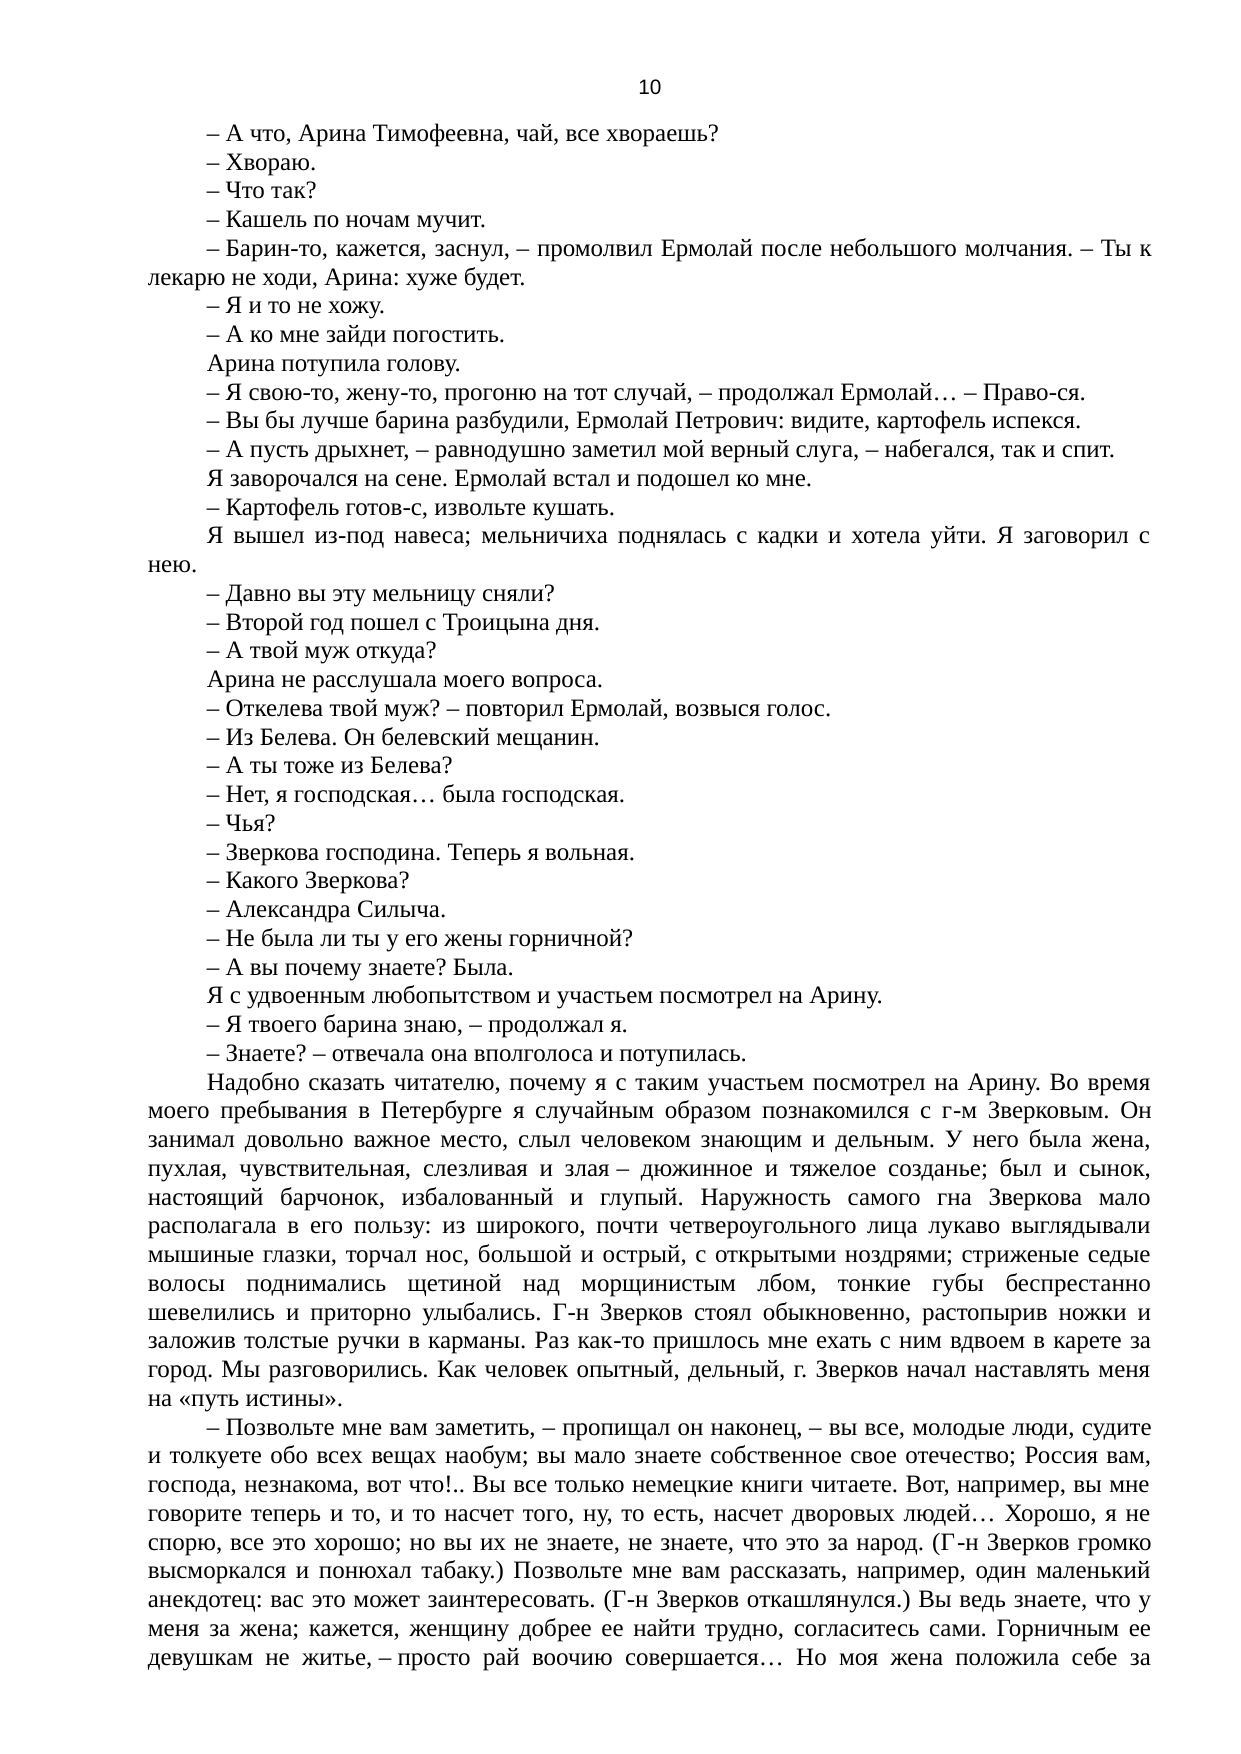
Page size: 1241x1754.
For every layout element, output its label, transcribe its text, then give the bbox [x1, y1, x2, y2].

text – Хвораю. [148, 147, 1152, 176]
text Надобно сказать читателю, почему я с таким участьем посмотрел на Арину. Во время моего пребывания в Петербурге я случайным образом познакомился с г‑м Зверковым. Он занимал довольно важное место, слыл человеком знающим и дельным. У него была жена, пухлая, чувствительная, слезливая и злая – дюжинное и тяжелое созданье; был и сынок, настоящий барчонок, избалованный и глупый. Наружность самого гна Зверкова мало располагала в его пользу: из широкого, почти четвероугольного лица лукаво выглядывали мышиные глазки, торчал нос, большой и острый, с открытыми ноздрями; стриженые седые волосы поднимались щетиной над морщинистым лбом, тонкие губы беспрестанно шевелились и приторно улыбались. Г‑н Зверков стоял обыкновенно, растопырив ножки и заложив толстые ручки в карманы. Раз как‑то пришлось мне ехать с ним вдвоем в карете за город. Мы разговорились. Как человек опытный, дельный, г. Зверков начал наставлять меня на «путь истины». [148, 1067, 1152, 1412]
text – Какого Зверкова? [148, 866, 1152, 894]
text – Вы бы лучше барина разбудили, Ермолай Петрович: видите, картофель испекся. [148, 406, 1152, 434]
text – Я и то не хожу. [148, 291, 1152, 319]
text – Что так? [148, 176, 1152, 204]
text – Второй год пошел с Троицына дня. [148, 607, 1152, 636]
text – Давно вы эту мельницу сняли? [148, 578, 1152, 607]
text Я вышел из‑под навеса; мельничиха поднялась с кадки и хотела уйти. Я заговорил с нею. [148, 521, 1152, 578]
text – Я свою‑то, жену‑то, прогоню на тот случай, – продолжал Ермолай… – Право‑ся. [148, 377, 1152, 406]
text – Александра Силыча. [148, 894, 1152, 923]
text Я заворочался на сене. Ермолай встал и подошел ко мне. [148, 463, 1152, 492]
text – Нет, я господская… была господская. [148, 779, 1152, 808]
text – Откелева твой муж? – повторил Ермолай, возвыся голос. [148, 693, 1152, 722]
text Арина не расслушала моего вопроса. [148, 664, 1152, 693]
text – Барин‑то, кажется, заснул, – промолвил Ермолай после небольшого молчания. – Ты к лекарю не ходи, Арина: хуже будет. [148, 233, 1152, 291]
text – А вы почему знаете? Была. [148, 952, 1152, 981]
text – А твой муж откуда? [148, 636, 1152, 664]
text – А ты тоже из Белева? [148, 751, 1152, 779]
text – Кашель по ночам мучит. [148, 204, 1152, 233]
text – Позвольте мне вам заметить, – пропищал он наконец, – вы все, молодые люди, судите и толкуете обо всех вещах наобум; вы мало знаете собственное свое отечество; Россия вам, господа, незнакома, вот что!.. Вы все только немецкие книги читаете. Вот, например, вы мне говорите теперь и то, и то насчет того, ну, то есть, насчет дворовых людей… Хорошо, я не спорю, все это хорошо; но вы их не знаете, не знаете, что это за народ. (Г‑н Зверков громко высморкался и понюхал табаку.) Позвольте мне вам рассказать, например, один маленький анекдотец: вас это может заинтересовать. (Г‑н Зверков откашлянулся.) Вы ведь знаете, что у меня за жена; кажется, женщину добрее ее найти трудно, согласитесь сами. Горничным ее девушкам не житье, – просто рай воочию совершается… Но моя жена положила себе за [148, 1412, 1152, 1671]
text – А ко мне зайди погостить. [148, 319, 1152, 348]
text – Знаете? – отвечала она вполголоса и потупилась. [148, 1038, 1152, 1067]
text – Из Белева. Он белевский мещанин. [148, 722, 1152, 751]
text – Не была ли ты у его жены горничной? [148, 923, 1152, 952]
text – А пусть дрыхнет, – равнодушно заметил мой верный слуга, – набегался, так и спит. [148, 434, 1152, 463]
text – Я твоего барина знаю, – продолжал я. [148, 1009, 1152, 1038]
text – А что, Арина Тимофеевна, чай, все хвораешь? [148, 118, 1152, 147]
text Арина потупила голову. [148, 348, 1152, 377]
text Я с удвоенным любопытством и участьем посмотрел на Арину. [148, 981, 1152, 1009]
text – Зверкова господина. Теперь я вольная. [148, 837, 1152, 866]
text – Чья? [148, 808, 1152, 837]
text – Картофель готов‑с, извольте кушать. [148, 492, 1152, 521]
